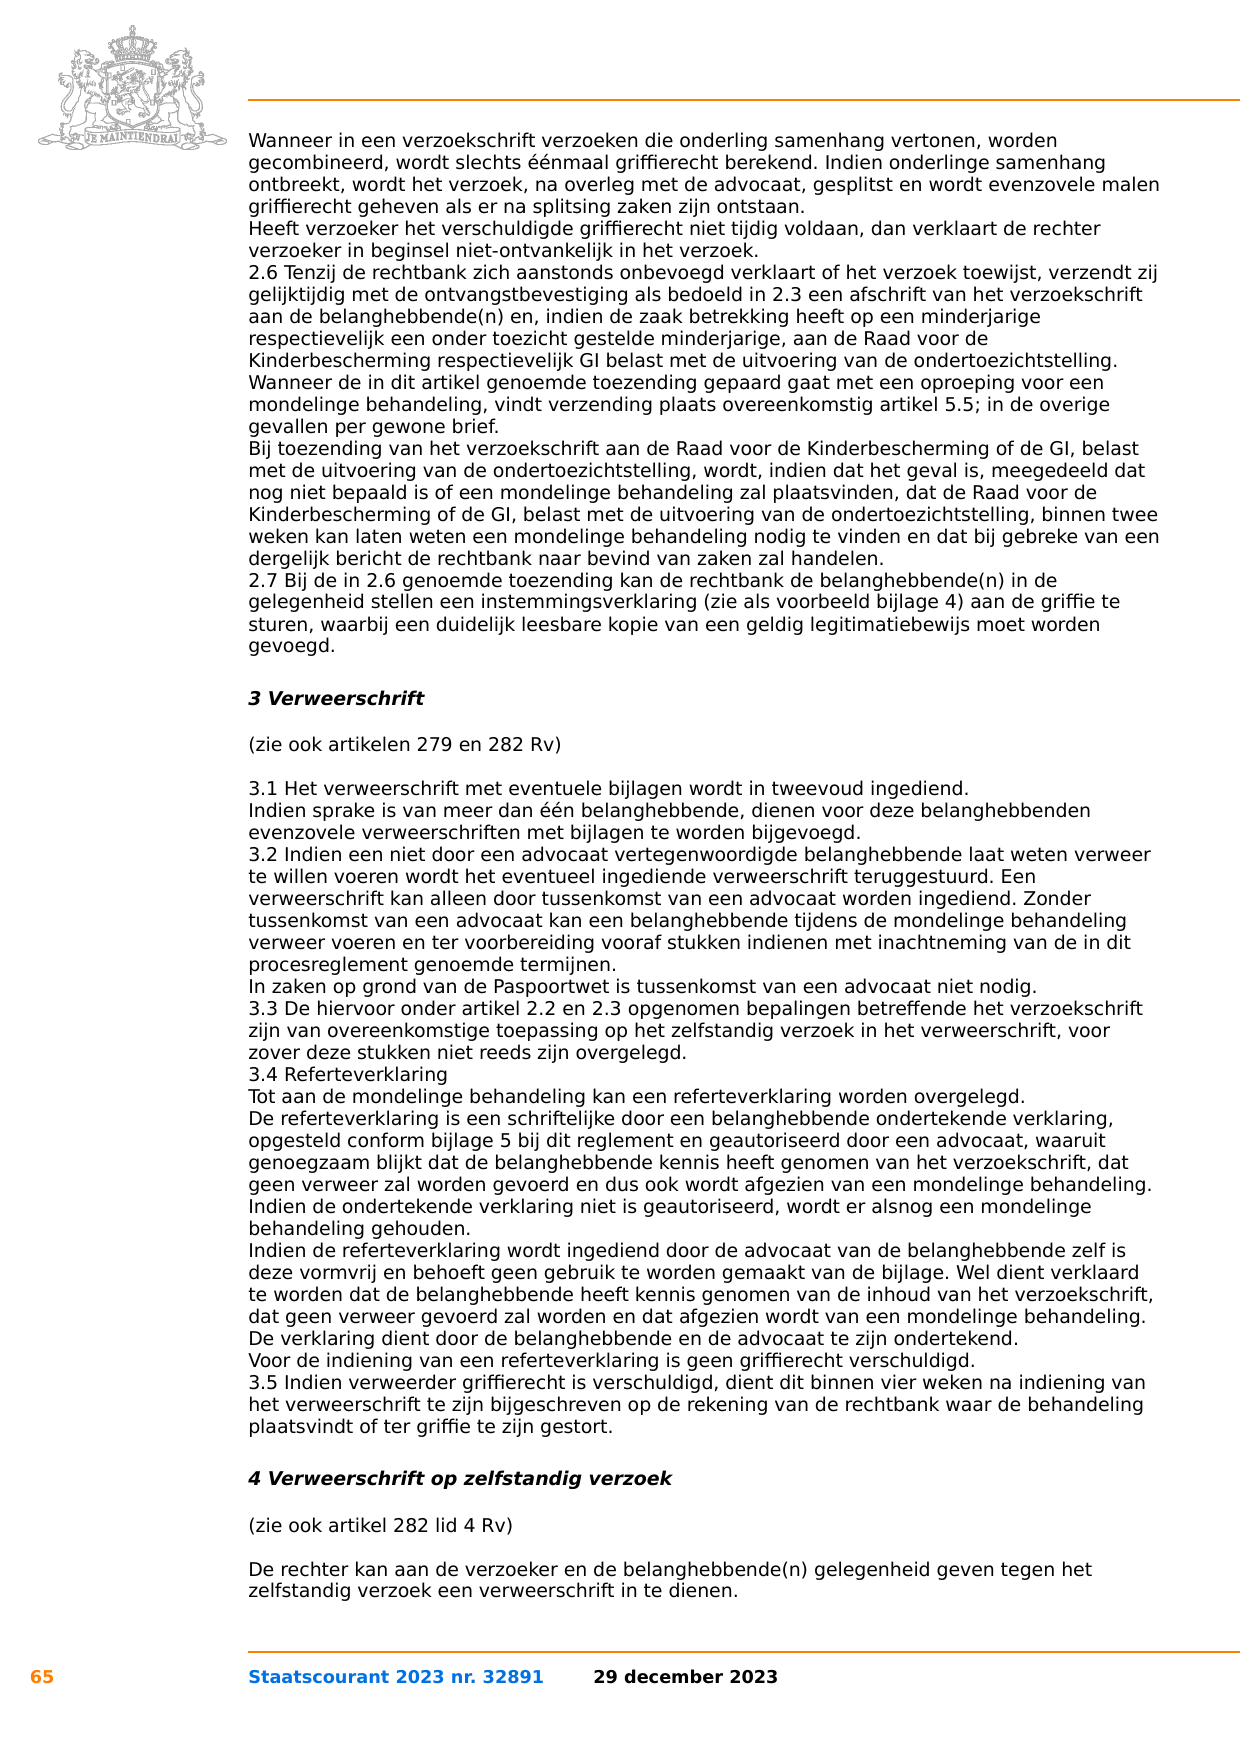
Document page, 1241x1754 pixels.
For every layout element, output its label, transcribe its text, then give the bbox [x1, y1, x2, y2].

text (zie ook artikelen 279 en 282 Rv) [248, 734, 1163, 756]
text Indien de referteverklaring wordt ingediend door de advocaat van de belanghebbende zelf is deze vormvrij en behoeft geen gebruik te worden gemaakt van de bijlage. Wel dient verklaard te worden dat de belanghebbende heeft kennis genomen van de inhoud van het verzoekschrift, dat geen verweer gevoerd zal worden en dat afgezien wordt van een mondelinge behandeling. De verklaring dient door de belanghebbende en de advocaat te zijn ondertekend. [248, 1240, 1163, 1350]
text Voor de indiening van een referteverklaring is geen griffierecht verschuldigd. [248, 1350, 1163, 1372]
text Indien de ondertekende verklaring niet is geautoriseerd, wordt er alsnog een mondelinge behandeling gehouden. [248, 1196, 1163, 1240]
text 3.3 De hiervoor onder artikel 2.2 en 2.3 opgenomen bepalingen betreffende het verzoekschrift zijn van overeenkomstige toepassing op het zelfstandig verzoek in het verweerschrift, voor zover deze stukken niet reeds zijn overgelegd. [248, 998, 1163, 1064]
text Wanneer in een verzoekschrift verzoeken die onderling samenhang vertonen, worden gecombineerd, wordt slechts éénmaal griffierecht berekend. Indien onderlinge samenhang ontbreekt, wordt het verzoek, na overleg met de advocaat, gesplitst en wordt evenzovele malen griffierecht geheven als er na splitsing zaken zijn ontstaan. [248, 130, 1163, 218]
picture [38, 25, 227, 150]
text 3.1 Het verweerschrift met eventuele bijlagen wordt in tweevoud ingediend. [248, 778, 1163, 800]
text De referteverklaring is een schriftelijke door een belanghebbende ondertekende verklaring, opgesteld conform bijlage 5 bij dit reglement en geautoriseerd door een advocaat, waaruit genoegzaam blijkt dat de belanghebbende kennis heeft genomen van het verzoekschrift, dat geen verweer zal worden gevoerd en dus ook wordt afgezien van een mondelinge behandeling. [248, 1108, 1163, 1196]
text 3.4 Referteverklaring [248, 1064, 1163, 1086]
text 3.2 Indien een niet door een advocaat vertegenwoordigde belanghebbende laat weten verweer te willen voeren wordt het eventueel ingediende verweerschrift teruggestuurd. Een verweerschrift kan alleen door tussenkomst van een advocaat worden ingediend. Zonder tussenkomst van een advocaat kan een belanghebbende tijdens de mondelinge behandeling verweer voeren en ter voorbereiding vooraf stukken indienen met inachtneming van de in dit procesreglement genoemde termijnen. [248, 844, 1163, 976]
text De rechter kan aan de verzoeker en de belanghebbende(n) gelegenheid geven tegen het zelfstandig verzoek een verweerschrift in te dienen. [248, 1558, 1163, 1602]
subtitle 4 Verweerschrift op zelfstandig verzoek [248, 1468, 1163, 1489]
text (zie ook artikel 282 lid 4 Rv) [248, 1514, 1163, 1537]
text 3.5 Indien verweerder griffierecht is verschuldigd, dient dit binnen vier weken na indiening van het verweerschrift te zijn bijgeschreven op de rekening van de rechtbank waar de behandeling plaatsvindt of ter griffie te zijn gestort. [248, 1372, 1163, 1438]
subtitle 3 Verweerschrift [248, 687, 1163, 709]
text Tot aan de mondelinge behandeling kan een referteverklaring worden overgelegd. [248, 1086, 1163, 1108]
text Heeft verzoeker het verschuldigde griffierecht niet tijdig voldaan, dan verklaart de rechter verzoeker in beginsel niet-ontvankelijk in het verzoek. [248, 218, 1163, 262]
text Bij toezending van het verzoekschrift aan de Raad voor de Kinderbescherming of de GI, belast met de uitvoering van de ondertoezichtstelling, wordt, indien dat het geval is, meegedeeld dat nog niet bepaald is of een mondelinge behandeling zal plaatsvinden, dat de Raad voor de Kinderbescherming of de GI, belast met de uitvoering van de ondertoezichtstelling, binnen twee weken kan laten weten een mondelinge behandeling nodig te vinden en dat bij gebreke van een dergelijk bericht de rechtbank naar bevind van zaken zal handelen. [248, 438, 1163, 569]
text 2.7 Bij de in 2.6 genoemde toezending kan de rechtbank de belanghebbende(n) in de gelegenheid stellen een instemmingsverklaring (zie als voorbeeld bijlage 4) aan de griffie te sturen, waarbij een duidelijk leesbare kopie van een geldig legitimatiebewijs moet worden gevoegd. [248, 569, 1163, 657]
text Indien sprake is van meer dan één belanghebbende, dienen voor deze belanghebbenden evenzovele verweerschriften met bijlagen te worden bijgevoegd. [248, 800, 1163, 844]
text In zaken op grond van de Paspoortwet is tussenkomst van een advocaat niet nodig. [248, 976, 1163, 998]
text 2.6 Tenzij de rechtbank zich aanstonds onbevoegd verklaart of het verzoek toewijst, verzendt zij gelijktijdig met de ontvangstbevestiging als bedoeld in 2.3 een afschrift van het verzoekschrift aan de belanghebbende(n) en, indien de zaak betrekking heeft op een minderjarige respectievelijk een onder toezicht gestelde minderjarige, aan de Raad voor de Kinderbescherming respectievelijk GI belast met de uitvoering van de ondertoezichtstelling. [248, 262, 1163, 372]
text Wanneer de in dit artikel genoemde toezending gepaard gaat met een oproeping voor een mondelinge behandeling, vindt verzending plaats overeenkomstig artikel 5.5; in de overige gevallen per gewone brief. [248, 372, 1163, 438]
